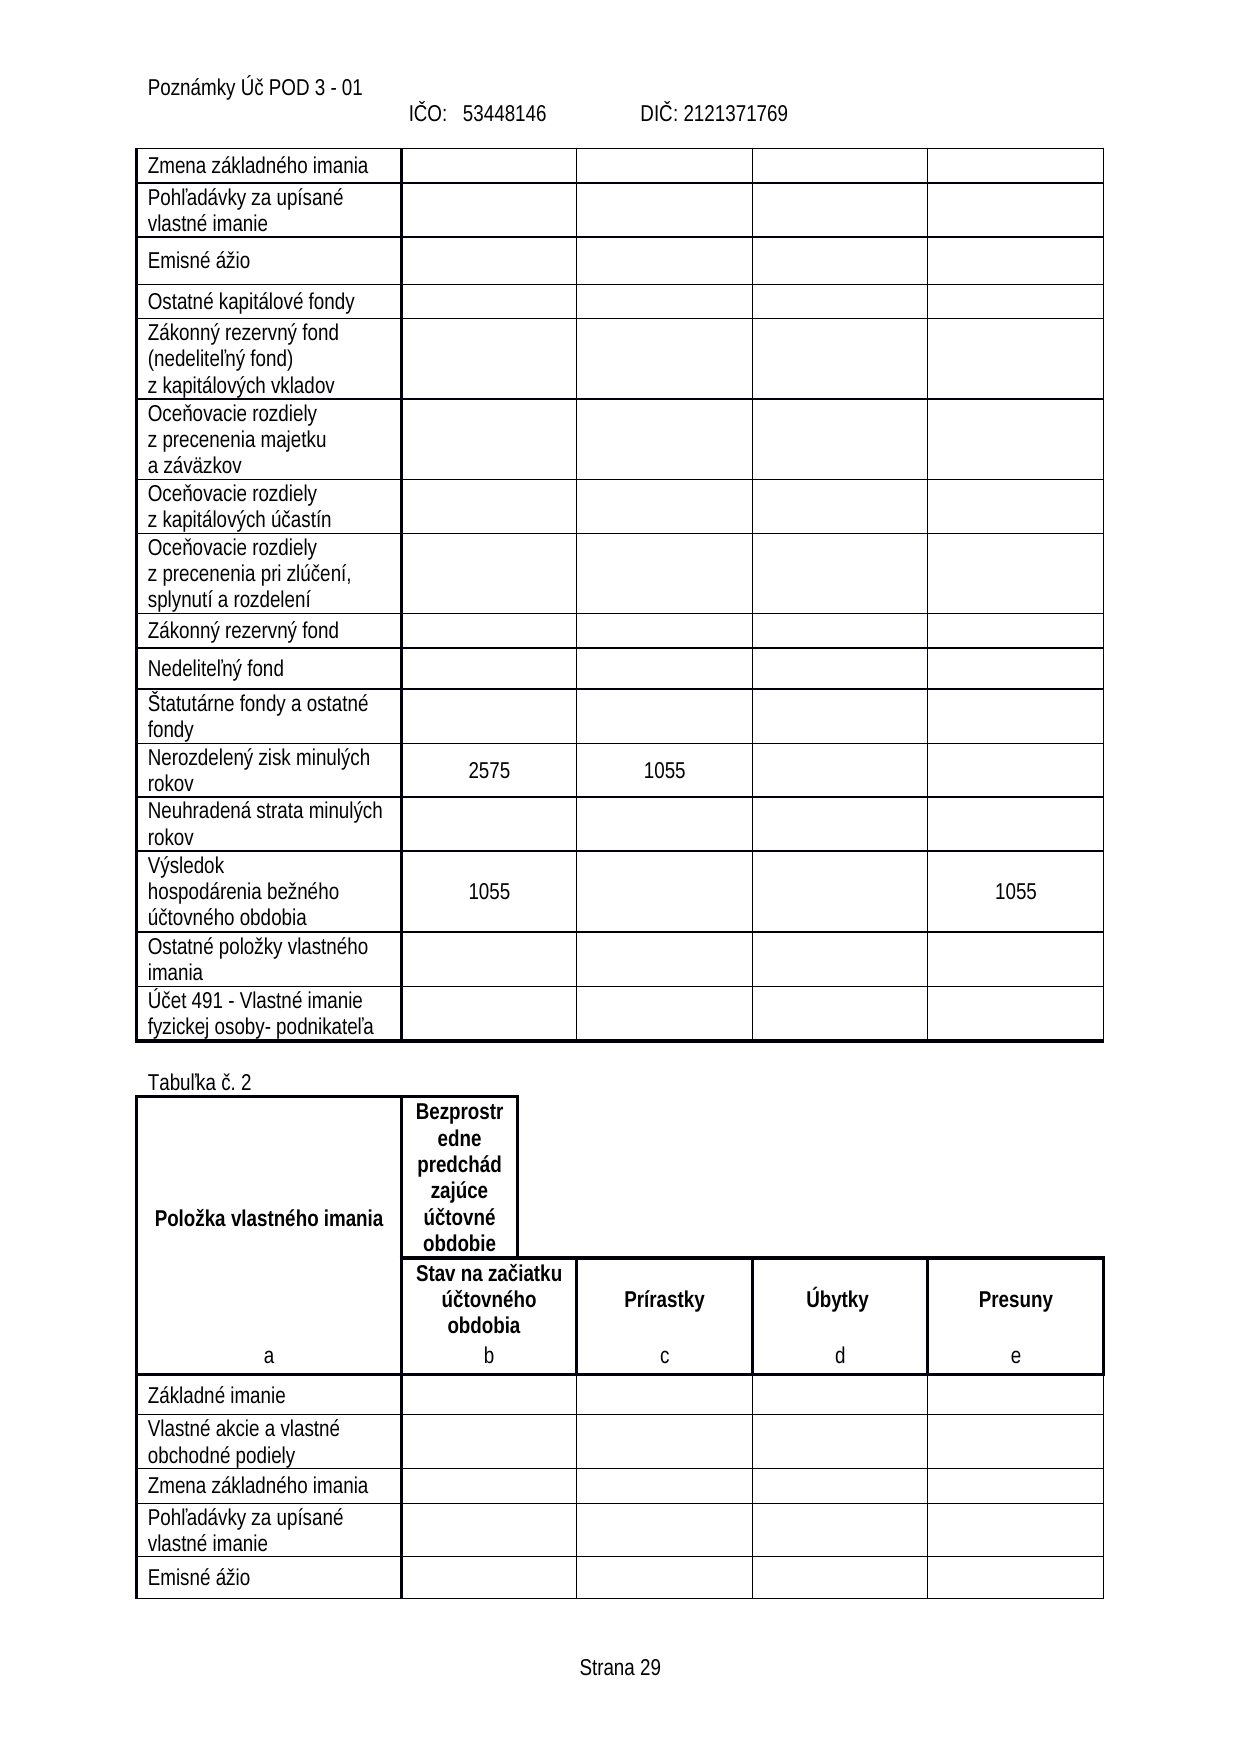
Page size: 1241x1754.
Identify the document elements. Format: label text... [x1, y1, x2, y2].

table_cell [577, 614, 752, 647]
table_cell Ostatné kapitálové fondy [138, 285, 400, 318]
table_cell [753, 480, 927, 532]
table_cell [577, 534, 752, 613]
table_cell [577, 1415, 752, 1468]
table_cell Ostatné položky vlastného imania [138, 933, 400, 986]
table_cell [577, 238, 752, 284]
table_cell [577, 852, 752, 931]
table_cell Nerozdelený zisk minulých rokov [138, 744, 400, 796]
table_cell 1055 [928, 852, 1103, 931]
table_cell [403, 1469, 576, 1502]
table_header Položka vlastného imania [138, 1098, 400, 1338]
table_cell [928, 319, 1103, 398]
table_cell Neuhradená strata minulých rokov [138, 798, 400, 850]
table_cell [577, 285, 752, 318]
table_cell [928, 149, 1103, 182]
table_cell [577, 1469, 752, 1502]
table_cell [928, 1376, 1103, 1414]
table_cell [753, 614, 927, 647]
table_cell [403, 319, 576, 398]
table_cell [577, 149, 752, 182]
table_cell [403, 798, 576, 850]
table_cell [928, 798, 1103, 850]
table_cell [403, 1376, 576, 1414]
table_cell Stav na začiatku účtovného obdobia [403, 1260, 575, 1338]
table_cell c [578, 1339, 751, 1373]
table_cell [928, 534, 1103, 613]
table_cell [403, 987, 576, 1039]
table_cell Emisné ážio [138, 1557, 400, 1597]
table_cell [928, 649, 1103, 688]
table_cell [753, 1376, 927, 1414]
table_cell Oceňovacie rozdiely z kapitálových účastín [138, 480, 400, 532]
table_cell Prírastky [578, 1260, 751, 1338]
table_cell [928, 480, 1103, 532]
table_cell Štatutárne fondy a ostatné fondy [138, 690, 400, 743]
table_cell [753, 1557, 927, 1597]
table_cell [753, 798, 927, 850]
table_cell Výsledok hospodárenia bežného účtovného obdobia [138, 852, 400, 931]
table_cell [403, 400, 576, 479]
table_cell Pohľadávky za upísané vlastné imanie [138, 1504, 400, 1556]
text Tabuľka č. 2 [148, 1069, 1092, 1095]
table_cell [403, 933, 576, 986]
table_cell 1055 [403, 852, 576, 931]
table_cell [753, 649, 927, 688]
table_cell [928, 1469, 1103, 1502]
table_cell [753, 1415, 927, 1468]
table_cell [753, 400, 927, 479]
table_cell [403, 480, 576, 532]
table_cell [403, 285, 576, 318]
table_cell [928, 614, 1103, 647]
table_cell [403, 238, 576, 284]
table_cell [577, 649, 752, 688]
table_cell [753, 933, 927, 986]
table_cell [753, 987, 927, 1039]
table_cell Zmena základného imania [138, 1469, 400, 1502]
table_cell Emisné ážio [138, 238, 400, 284]
table_cell [928, 1415, 1103, 1468]
table_cell [403, 184, 576, 236]
table_cell Účet 491 - Vlastné imanie fyzickej osoby- podnikateľa [138, 987, 400, 1039]
table_cell 2575 [403, 744, 576, 796]
table_cell [577, 319, 752, 398]
table_cell [928, 1557, 1103, 1597]
table_cell [753, 744, 927, 796]
table_cell Nedeliteľný fond [138, 649, 400, 688]
table_cell [928, 933, 1103, 986]
table_cell e [929, 1339, 1102, 1373]
table_cell [577, 798, 752, 850]
table_cell [928, 1504, 1103, 1556]
table_cell [577, 1376, 752, 1414]
table_cell Pohľadávky za upísané vlastné imanie [138, 184, 400, 236]
table_cell [928, 238, 1103, 284]
table_cell [403, 690, 576, 743]
table_cell b [403, 1339, 575, 1373]
table_cell Zákonný rezervný fond [138, 614, 400, 647]
table_cell Úbytky [754, 1260, 926, 1338]
table_cell [403, 614, 576, 647]
table_cell [577, 933, 752, 986]
table_cell Zmena základného imania [138, 149, 400, 182]
table_cell [753, 1504, 927, 1556]
table_cell Základné imanie [138, 1376, 400, 1414]
table_cell [753, 149, 927, 182]
table_cell [753, 1469, 927, 1502]
table_cell Vlastné akcie a vlastné obchodné podiely [138, 1415, 400, 1468]
table_cell [403, 1415, 576, 1468]
table_cell [403, 149, 576, 182]
table_cell [928, 400, 1103, 479]
table_cell Zákonný rezervný fond (nedeliteľný fond) z kapitálových vkladov [138, 319, 400, 398]
table_header Bezprostredne predchádzajúce účtovné obdobie [403, 1098, 516, 1256]
table_cell [753, 238, 927, 284]
table_cell [753, 285, 927, 318]
table_cell Oceňovacie rozdiely z precenenia pri zlúčení, splynutí a rozdelení [138, 534, 400, 613]
table_cell [403, 649, 576, 688]
table_cell [928, 987, 1103, 1039]
table_cell [928, 690, 1103, 743]
table_cell [928, 184, 1103, 236]
table_cell [928, 285, 1103, 318]
table_cell [577, 1504, 752, 1556]
table_cell [403, 1504, 576, 1556]
table_cell 1055 [577, 744, 752, 796]
table_cell [577, 400, 752, 479]
table_cell [577, 480, 752, 532]
table_cell a [138, 1339, 400, 1373]
table_cell [577, 1557, 752, 1597]
table_cell [753, 852, 927, 931]
table_cell [577, 184, 752, 236]
table_cell [403, 534, 576, 613]
table_cell [753, 690, 927, 743]
table_cell [928, 744, 1103, 796]
table_cell [753, 184, 927, 236]
table_cell [577, 690, 752, 743]
table_cell Oceňovacie rozdiely z precenenia majetku a záväzkov [138, 400, 400, 479]
table_cell [403, 1557, 576, 1597]
table_cell [577, 987, 752, 1039]
table_cell [753, 534, 927, 613]
table_cell d [754, 1339, 926, 1373]
table_cell [753, 319, 927, 398]
table_cell Presuny [929, 1260, 1102, 1338]
